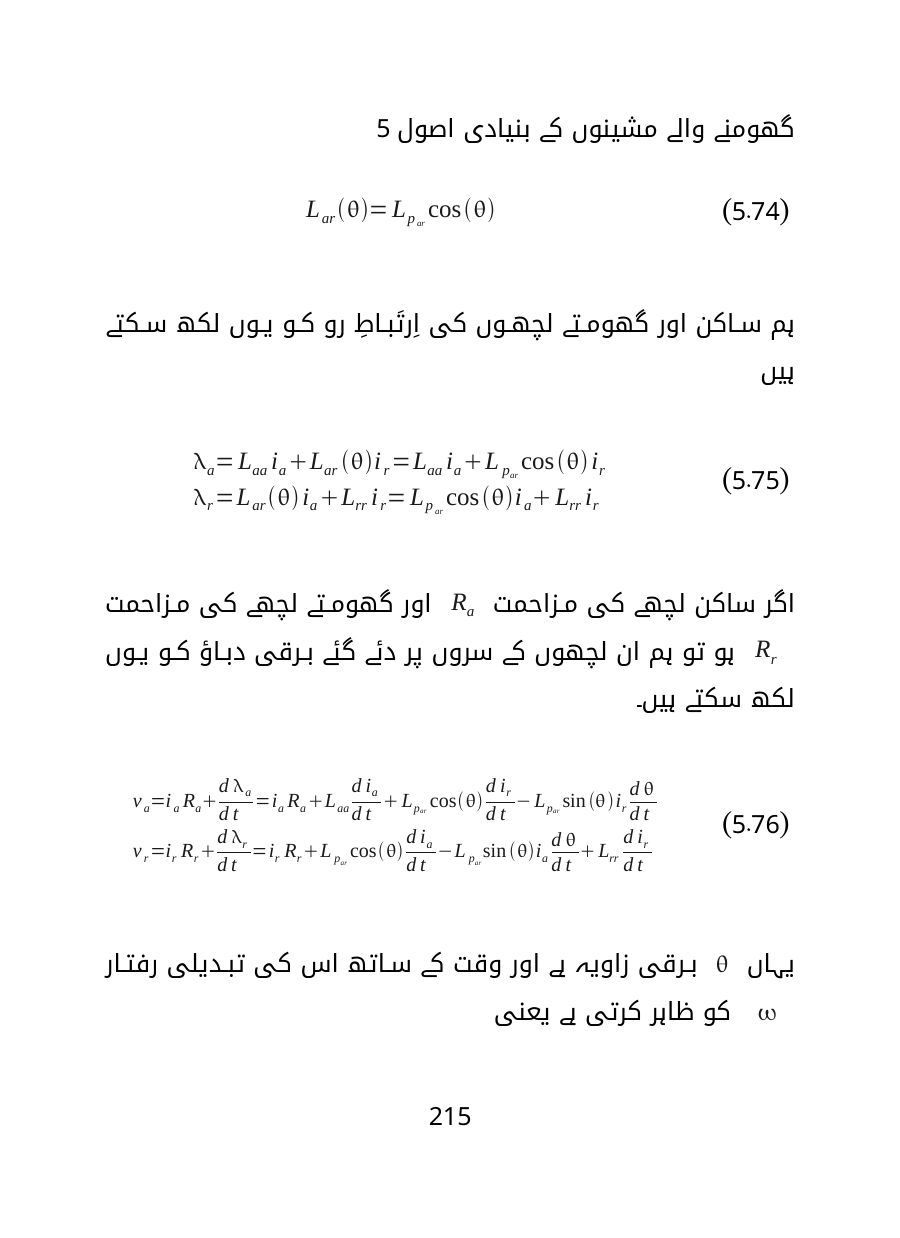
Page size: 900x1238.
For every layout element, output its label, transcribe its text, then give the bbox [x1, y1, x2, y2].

table_header (5.75) [685, 442, 795, 534]
text اگر ساکن لچھے کی مزاحمتاور گھومتے لچھے کی مزاحمتہو تو ہم ان لچھوں کے سروں پر دئے گئے برقی دباؤ کو یوں لکھ سکتے ہیں۔ [105, 581, 795, 723]
table_header [105, 769, 686, 894]
table_header [105, 442, 684, 534]
text یہاںبرقی زاویہ ہے اور وقت کے ساتھ اس کی تبدیلی رفتار کو ظاہر کرتی ہے یعنی [105, 941, 795, 1036]
text ہم ساکن اور گھومتے لچھوں کی اِرتَباطِ رو کو یوں لکھ سکتے ہیں [105, 300, 795, 395]
table_header [105, 183, 686, 254]
table_header (5.76) [686, 769, 795, 894]
table_header (5.74) [686, 183, 795, 254]
